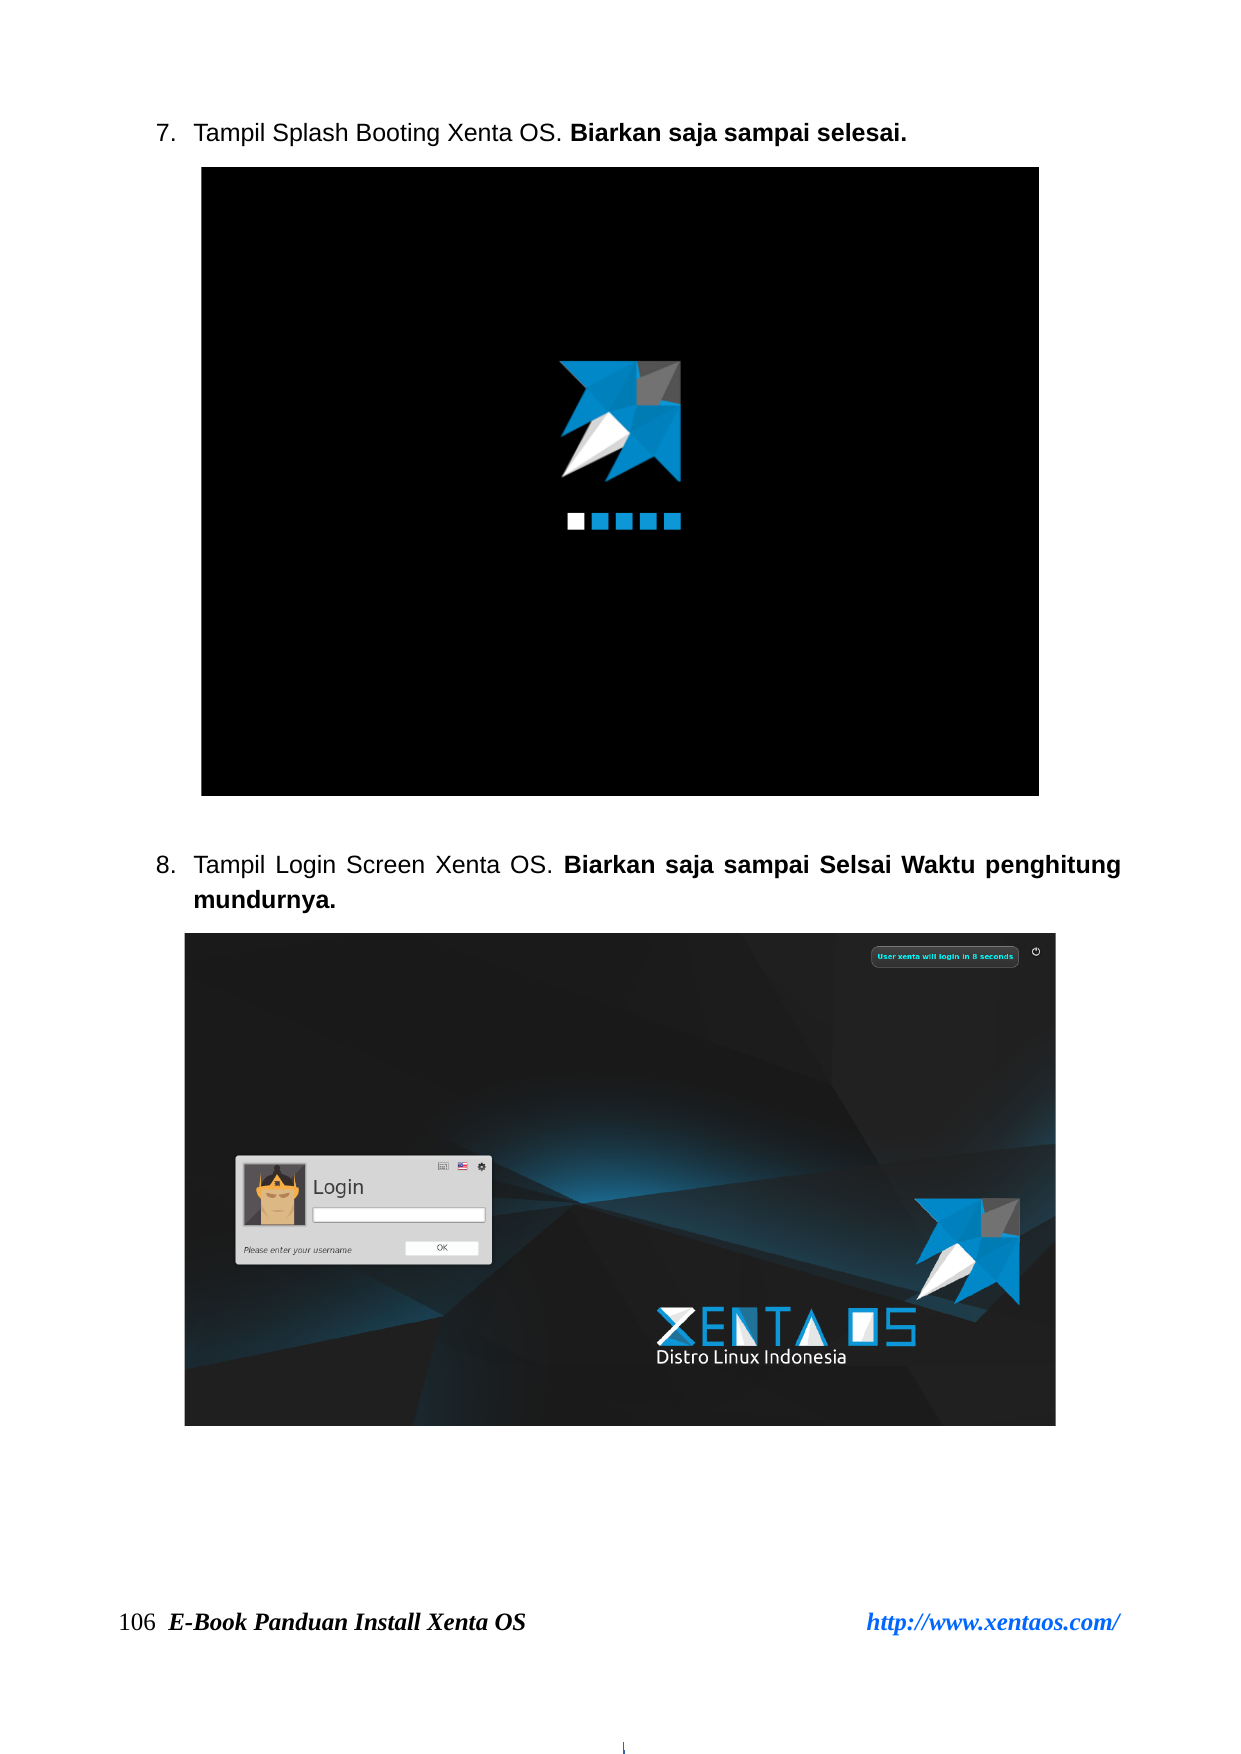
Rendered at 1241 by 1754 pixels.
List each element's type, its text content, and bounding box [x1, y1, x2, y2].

picture [184, 933, 1056, 1426]
list Tampil Login Screen Xenta OS. Biarkan saja sampai Selsai Waktu penghitung mundurnya. [156, 850, 1122, 913]
list Tampil Splash Booting Xenta OS. Biarkan saja sampai selesai. [156, 118, 1122, 147]
picture [201, 167, 1039, 796]
